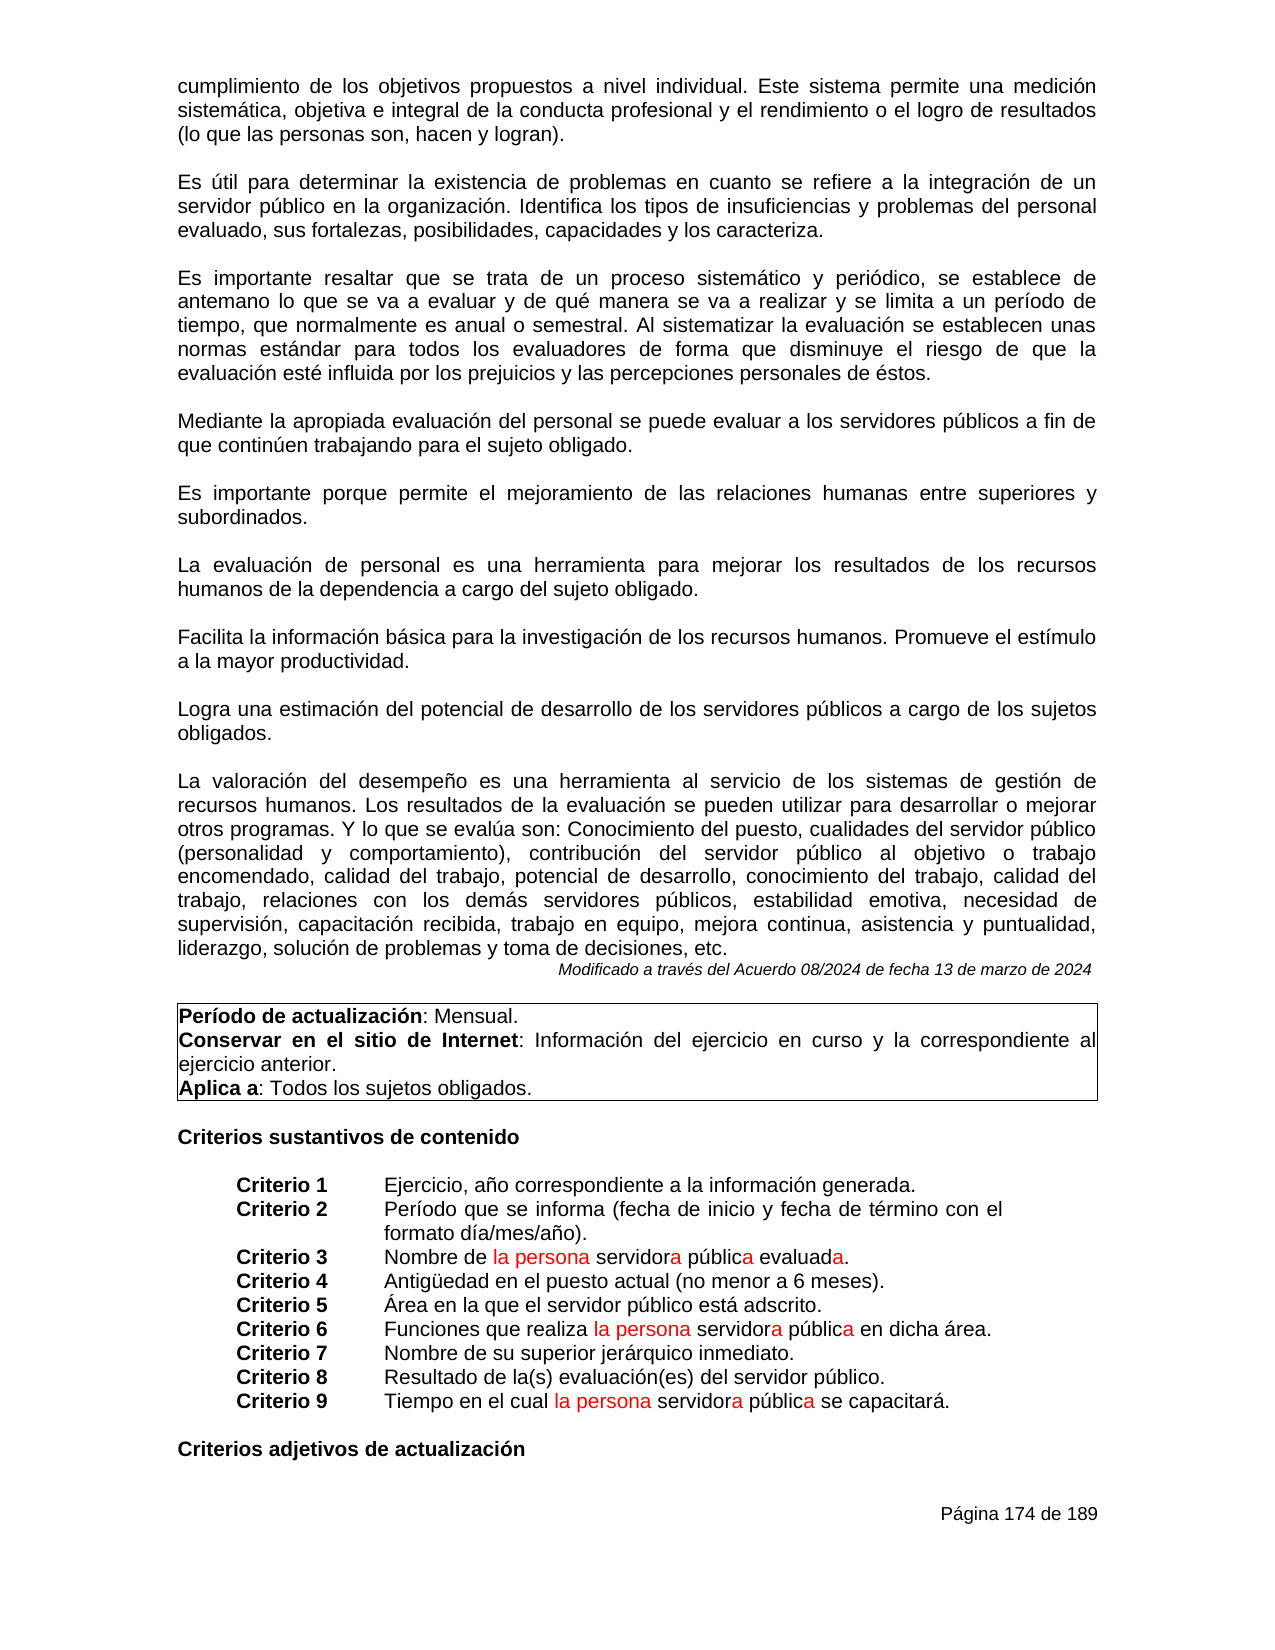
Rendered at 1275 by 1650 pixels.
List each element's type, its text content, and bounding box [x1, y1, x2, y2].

text La evaluación de personal es una herramienta para mejorar los resultados de los recursos humanos de la dependencia a cargo del sujeto obligado. [177, 553, 1098, 601]
text Criterio 7 Nombre de su superior jerárquico inmediato. [236, 1341, 1009, 1365]
text Criterio 6 Funciones que realiza la persona servidora pública en dicha área. [236, 1317, 1009, 1341]
text Modificado a través del Acuerdo 08/2024 de fecha 13 de marzo de 2024 [177, 960, 1098, 979]
text Es importante resaltar que se trata de un proceso sistemático y periódico, se establece de antemano lo que se va a evaluar y de qué manera se va a realizar y se limita a un período de tiempo, que normalmente es anual o semestral. Al sistematizar la evaluación se establecen unas normas estándar para todos los evaluadores de forma que disminuye el riesgo de que la evaluación esté influida por los prejuicios y las percepciones personales de éstos. [177, 265, 1098, 385]
text Conservar en el sitio de Internet: Información del ejercicio en curso y la correspondiente al ejercicio anterior. [178, 1027, 1097, 1075]
text Criterios adjetivos de actualización [177, 1437, 1094, 1461]
text Es útil para determinar la existencia de problemas en cuanto se refiere a la integración de un servidor público en la organización. Identifica los tipos de insuficiencias y problemas del personal evaluado, sus fortalezas, posibilidades, capacidades y los caracteriza. [177, 169, 1098, 241]
text Criterio 9 Tiempo en el cual la persona servidora pública se capacitará. [236, 1389, 1009, 1413]
text Aplica a: Todos los sujetos obligados. [178, 1075, 1097, 1100]
text Logra una estimación del potencial de desarrollo de los servidores públicos a cargo de los sujetos obligados. [177, 697, 1098, 744]
text Criterio 5 Área en la que el servidor público está adscrito. [236, 1293, 1004, 1317]
text La valoración del desempeño es una herramienta al servicio de los sistemas de gestión de recursos humanos. Los resultados de la evaluación se pueden utilizar para desarrollar o mejorar otros programas. Y lo que se evalúa son: Conocimiento del puesto, cualidades del servidor público (personalidad y comportamiento), contribución del servidor público al objetivo o trabajo encomendado, calidad del trabajo, potencial de desarrollo, conocimiento del trabajo, calidad del trabajo, relaciones con los demás servidores públicos, estabilidad emotiva, necesidad de supervisión, capacitación recibida, trabajo en equipo, mejora continua, asistencia y puntualidad, liderazgo, solución de problemas y toma de decisiones, etc. [177, 768, 1098, 960]
text Facilita la información básica para la investigación de los recursos humanos. Promueve el estímulo a la mayor productividad. [177, 625, 1098, 673]
text Período de actualización: Mensual. [178, 1004, 1097, 1027]
text Criterio 3 Nombre de la persona servidora pública evaluada. [236, 1245, 1004, 1269]
text Criterio 4 Antigüedad en el puesto actual (no menor a 6 meses). [236, 1269, 1004, 1293]
text Criterio 1 Ejercicio, año correspondiente a la información generada. [236, 1173, 1004, 1197]
text Criterio 2 Período que se informa (fecha de inicio y fecha de término con el formato día/mes/año). [236, 1197, 1004, 1245]
text Criterio 8 Resultado de la(s) evaluación(es) del servidor público. [236, 1365, 1009, 1389]
text cumplimiento de los objetivos propuestos a nivel individual. Este sistema permite una medición sistemática, objetiva e integral de la conducta profesional y el rendimiento o el logro de resultados (lo que las personas son, hacen y logran). [177, 74, 1098, 146]
text Mediante la apropiada evaluación del personal se puede evaluar a los servidores públicos a fin de que continúen trabajando para el sujeto obligado. [177, 409, 1098, 457]
text Criterios sustantivos de contenido [177, 1125, 1009, 1149]
text Es importante porque permite el mejoramiento de las relaciones humanas entre superiores y subordinados. [177, 481, 1098, 529]
